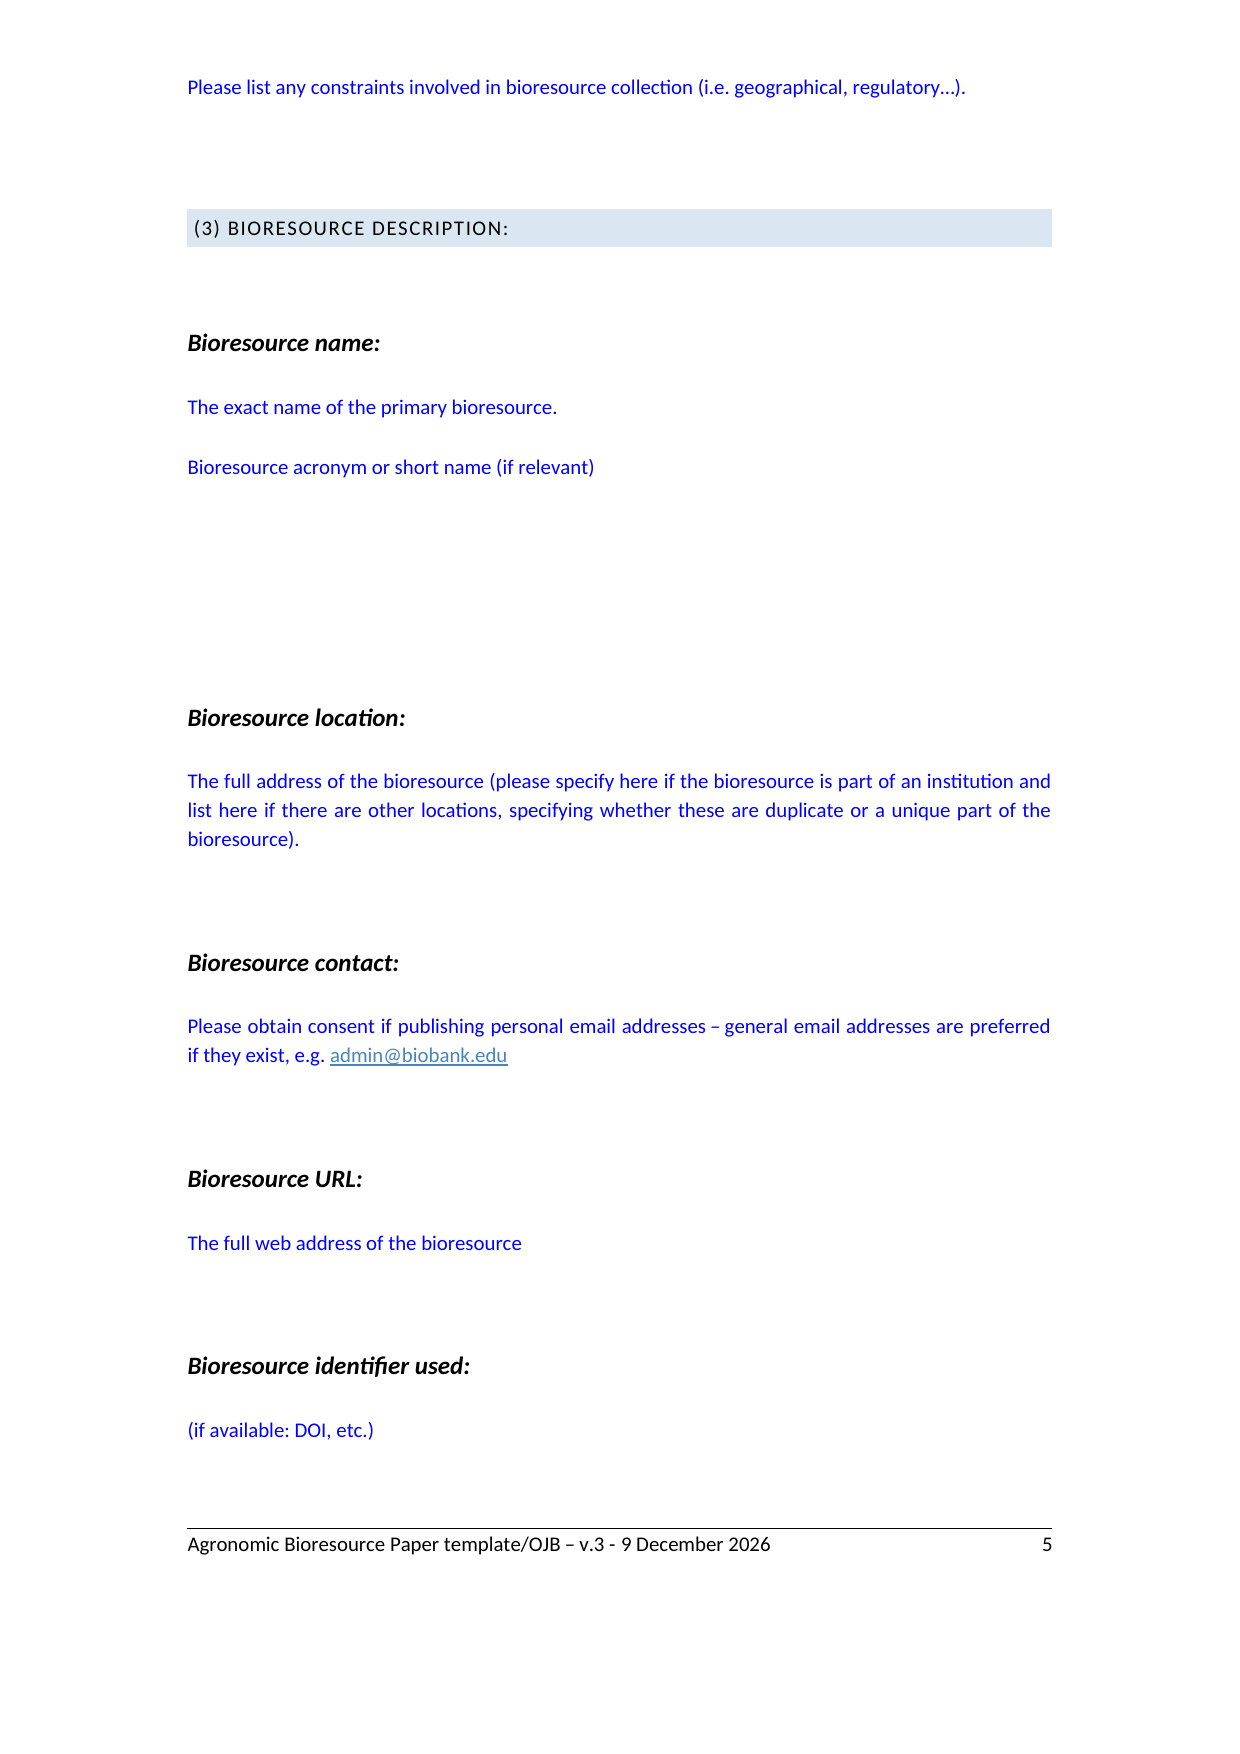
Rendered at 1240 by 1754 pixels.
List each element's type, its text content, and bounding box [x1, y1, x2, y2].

text Bioresource name: [187, 328, 1052, 358]
text The exact name of the primary bioresource. [187, 394, 1052, 419]
text Bioresource acronym or short name (if relevant) [187, 454, 1052, 480]
text The full address of the bioresource (please specify here if the bioresource is part of an institution and list here if there are other locations, specifying whether these are duplicate or a unique part of the bioresource). [187, 768, 1052, 852]
text The full web address of the bioresource [187, 1230, 1052, 1255]
text (if available: DOI, etc.) [187, 1417, 1052, 1442]
text Bioresource identifier used: [187, 1351, 1052, 1381]
subtitle (3) Bioresource description: [194, 216, 1046, 241]
text Bioresource location: [187, 702, 1052, 732]
text Bioresource URL: [187, 1163, 1052, 1194]
text Bioresource contact: [187, 947, 1052, 978]
text Please list any constraints involved in bioresource collection (i.e. geographical, regulatory…). [187, 74, 1052, 99]
text Please obtain consent if publishing personal email addresses – general email addresses are preferred if they exist, e.g. admin@biobank.edu [187, 1013, 1052, 1068]
